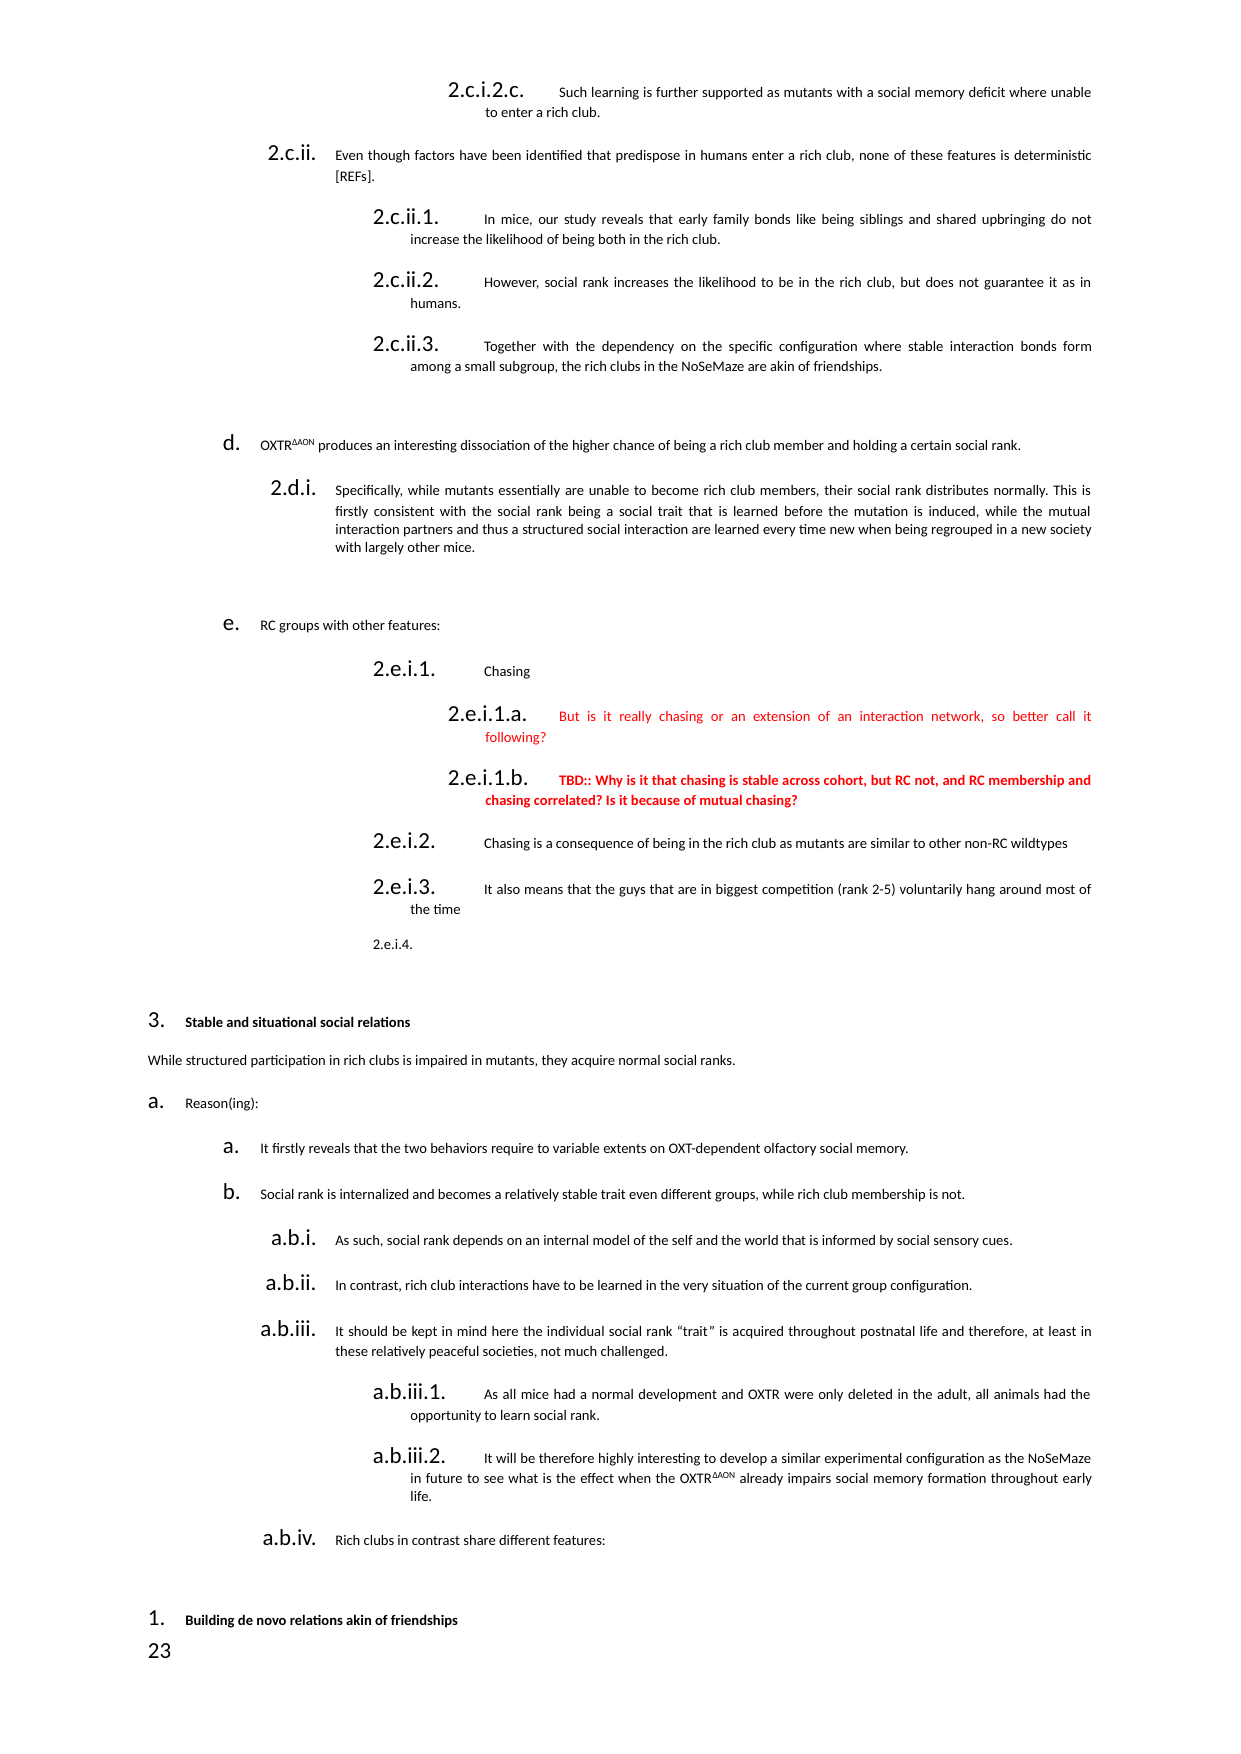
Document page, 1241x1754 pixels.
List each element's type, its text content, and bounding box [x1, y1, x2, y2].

list Building de novo relations akin of friendships [148, 1603, 1093, 1631]
list Chasing [373, 654, 1093, 682]
list However, social rank increases the likelihood to be in the rich club, but does not guarantee it as in humans. [373, 266, 1093, 312]
list TBD:: Why is it that chasing is stable across cohort, but RC not, and RC membership and chasing correlated? Is it because of mutual chasing? [448, 763, 1093, 809]
list It should be kept in mind here the individual social rank “trait” is acquired throughout postnatal life and therefore, at least in these relatively peaceful societies, not much challenged. [316, 1314, 1093, 1360]
list Together with the dependency on the specific configuration where stable interaction bonds form among a small subgroup, the rich clubs in the NoSeMaze are akin of friendships. [373, 329, 1093, 376]
list Chasing is a consequence of being in the rich club as mutants are similar to other non-RC wildtypes [373, 827, 1093, 854]
list In mice, our study reveals that early family bonds like being siblings and shared upbringing do not increase the likelihood of being both in the rich club. [373, 202, 1093, 248]
list It also means that the guys that are in biggest competition (rank 2-5) voluntarily hang around most of the time [373, 872, 1093, 918]
list Specifically, while mutants essentially are unable to become rich club members, their social rank distributes normally. This is firstly consistent with the social rank being a social trait that is learned before the mutation is induced, while the mutual interaction partners and thus a structured social interaction are learned every time new when being regrouped in a new society with largely other mice. [316, 473, 1093, 556]
list Rich clubs in contrast share different features: [316, 1523, 1093, 1551]
list It will be therefore highly interesting to develop a similar experimental configuration as the NoSeMaze in future to see what is the effect when the OXTRΔAON already impairs social memory formation throughout early life. [373, 1441, 1093, 1506]
text While structured participation in rich clubs is impaired in mutants, they acquire normal social ranks. [148, 1051, 1093, 1069]
list Social rank is internalized and becomes a relatively stable trait even different groups, while rich club membership is not. [223, 1177, 1093, 1205]
list Even though factors have been identified that predispose in humans enter a rich club, none of these features is deterministic [REFs]. [316, 138, 1093, 185]
list But is it really chasing or an extension of an interaction network, so better call it following? [448, 699, 1093, 746]
list Reason(ing): [148, 1086, 1093, 1114]
list As such, social rank depends on an internal model of the self and the world that is informed by social sensory cues. [316, 1223, 1093, 1251]
list In contrast, rich club interactions have to be learned in the very situation of the current group configuration. [316, 1268, 1093, 1296]
list As all mice had a normal development and OXTR were only deleted in the adult, all animals had the opportunity to learn social rank. [373, 1377, 1093, 1424]
list OXTRΔAON produces an interesting dissociation of the higher chance of being a rich club member and holding a certain social rank. [223, 428, 1093, 456]
list RC groups with other features: [223, 608, 1093, 636]
list It firstly reveals that the two behaviors require to variable extents on OXT-dependent olfactory social memory. [223, 1132, 1093, 1160]
list Stable and situational social relations [148, 1006, 1093, 1034]
list Such learning is further supported as mutants with a social memory deficit where unable to enter a rich club. [448, 75, 1093, 121]
